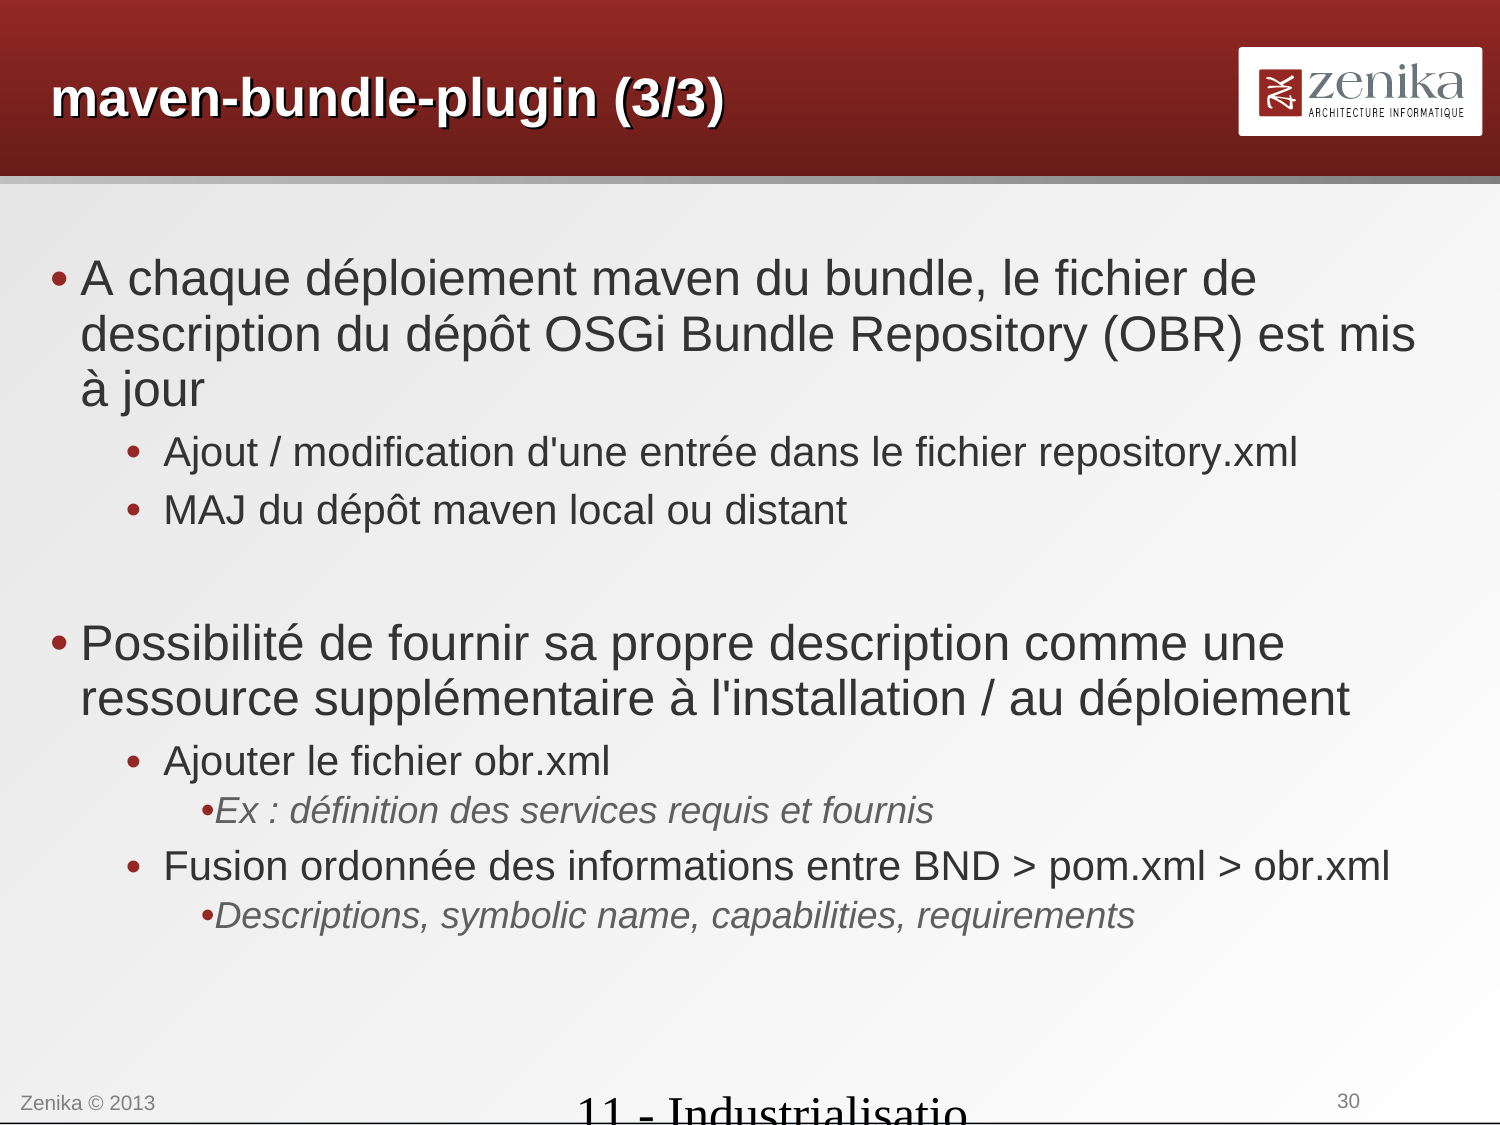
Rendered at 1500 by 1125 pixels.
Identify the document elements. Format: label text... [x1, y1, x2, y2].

title maven-bundle-plugin (3/3) [49, 15, 1205, 180]
picture [1257, 58, 1464, 125]
list A chaque déploiement maven du bundle, le fichier de description du dépôt OSGi Bundle Repository (OBR) est mis à jour Ajout / modification d'une entrée dans le fichier repository.xml MAJ du dépôt maven local ou distant Possibilité de fournir sa propre description comme une ressource supplémentaire à l'installation / au déploiement Ajouter le fichier obr.xml Ex : définition des services requis et fournis Fusion ordonnée des informations entre BND > pom.xml > obr.xml Descriptions, symbolic name, capabilities, requirements [50, 249, 1435, 1064]
